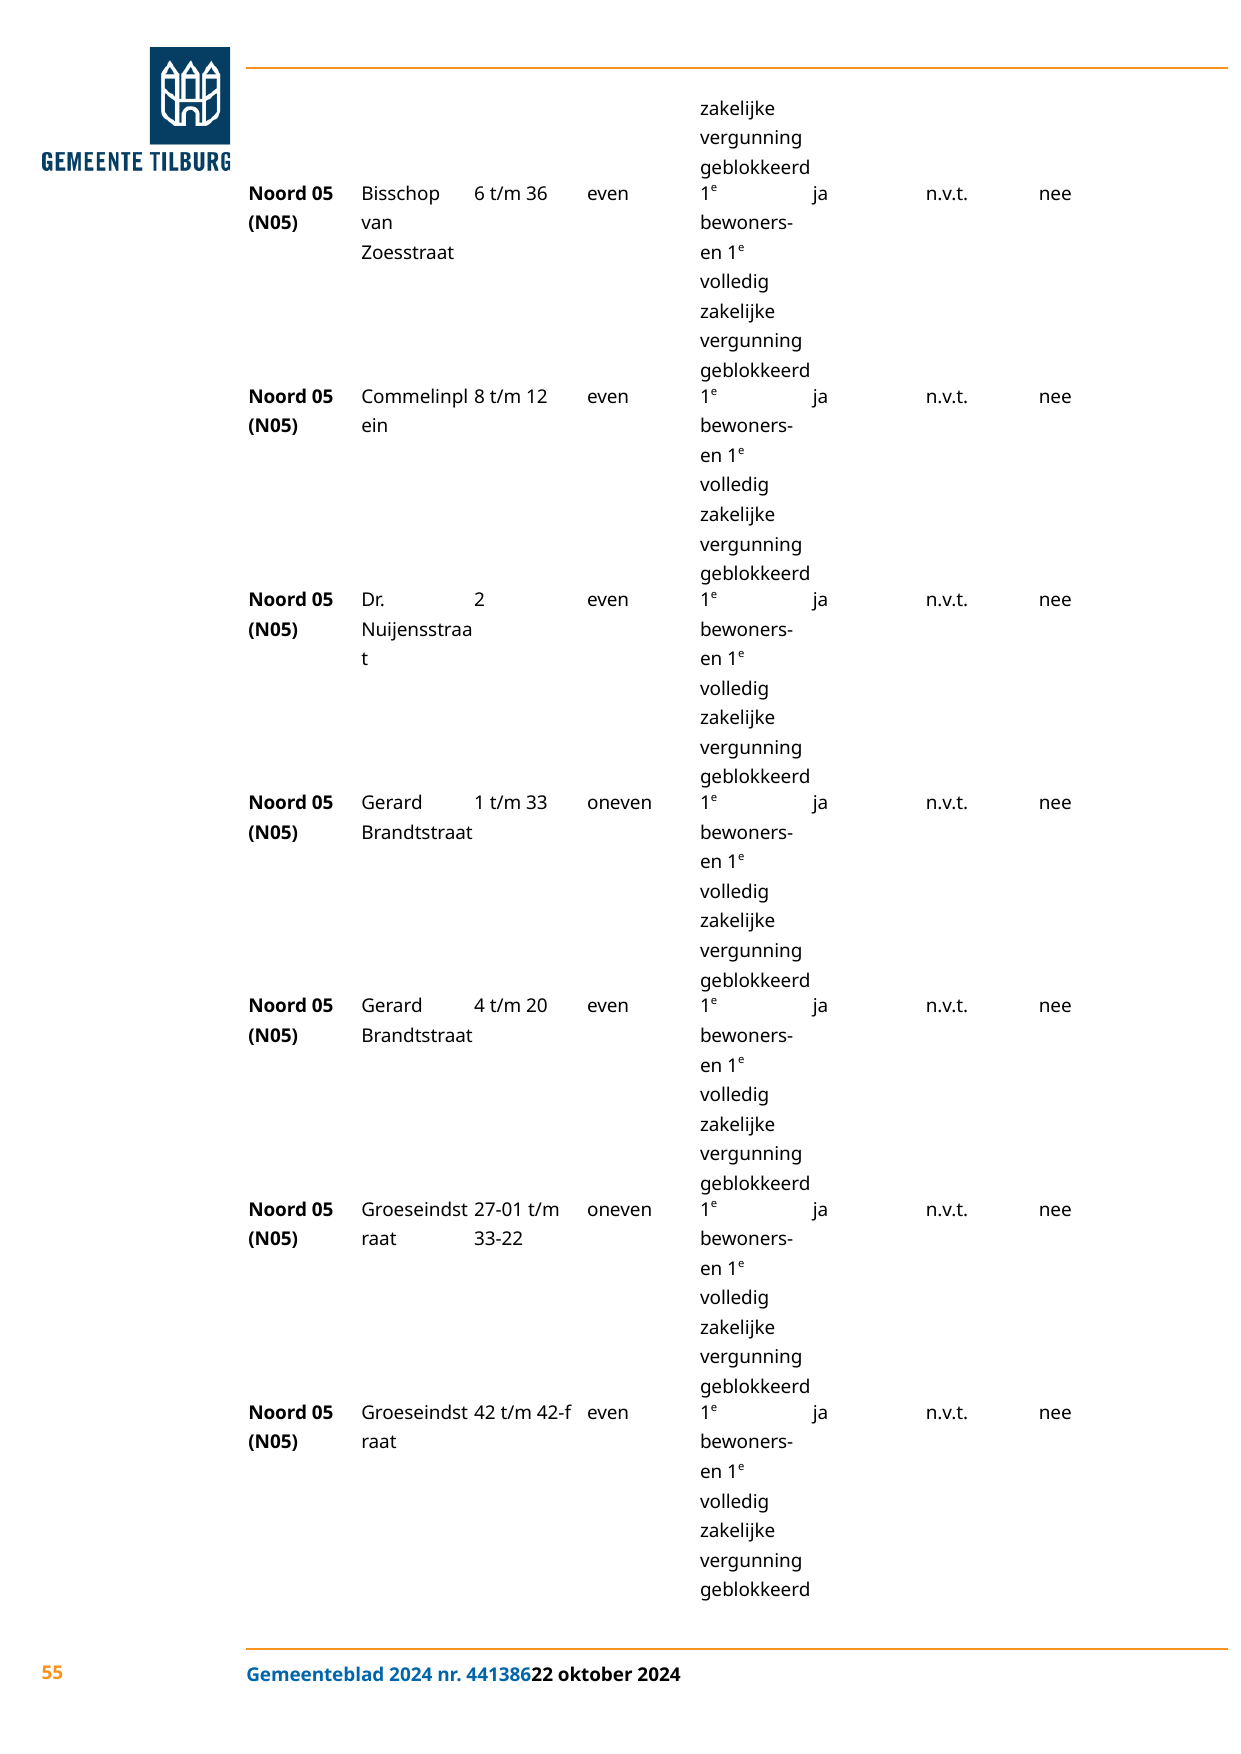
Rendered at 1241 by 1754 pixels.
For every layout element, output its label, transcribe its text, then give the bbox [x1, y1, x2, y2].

picture [41, 47, 231, 172]
table_cell ja [813, 383, 926, 586]
table_cell 4 t/m 20 [474, 993, 587, 1196]
table_cell [474, 95, 587, 180]
table_cell Commelinplein [361, 383, 474, 586]
table_cell [1039, 95, 1152, 180]
table_cell 1e bewoners- en 1e volledig zakelijke vergunning geblokkeerd [700, 180, 813, 383]
table_cell oneven [587, 1196, 700, 1399]
table_cell nee [1039, 1399, 1152, 1602]
table_cell 1e bewoners- en 1e volledig zakelijke vergunning geblokkeerd [700, 1399, 813, 1602]
table_cell 8 t/m 12 [474, 383, 587, 586]
table_cell n.v.t. [926, 993, 1038, 1196]
table_cell ja [813, 789, 926, 993]
table_cell 42 t/m 42-f [474, 1399, 587, 1602]
table_cell even [587, 993, 700, 1196]
table_cell 1e bewoners- en 1e volledig zakelijke vergunning geblokkeerd [700, 789, 813, 993]
table_cell Noord 05 (N05) [248, 383, 361, 586]
table_cell Gerard Brandtstraat [361, 789, 474, 993]
table_cell even [587, 180, 700, 383]
table_cell Noord 05 (N05) [248, 993, 361, 1196]
table_cell Noord 05 (N05) [248, 1399, 361, 1602]
table_cell 1e bewoners- en 1e volledig zakelijke vergunning geblokkeerd [700, 993, 813, 1196]
table_cell 27-01 t/m 33-22 [474, 1196, 587, 1399]
table_cell [813, 95, 926, 180]
table_cell n.v.t. [926, 180, 1038, 383]
table_cell 1e bewoners- en 1e volledig zakelijke vergunning geblokkeerd [700, 1196, 813, 1399]
table_cell 1e bewoners- en 1e volledig zakelijke vergunning geblokkeerd [700, 586, 813, 789]
table_cell Bisschop van Zoesstraat [361, 180, 474, 383]
table_cell even [587, 1399, 700, 1602]
table_cell n.v.t. [926, 1196, 1038, 1399]
table_cell ja [813, 993, 926, 1196]
table_cell ja [813, 1399, 926, 1602]
table_cell 1 t/m 33 [474, 789, 587, 993]
table_cell even [587, 586, 700, 789]
table_cell 1e bewoners- en 1e volledig zakelijke vergunning geblokkeerd [700, 383, 813, 586]
table_cell even [587, 383, 700, 586]
table_cell n.v.t. [926, 1399, 1038, 1602]
table_cell n.v.t. [926, 383, 1038, 586]
table_cell [926, 95, 1038, 180]
table_cell Dr. Nuijensstraat [361, 586, 474, 789]
table_cell ja [813, 1196, 926, 1399]
table_cell [361, 95, 474, 180]
table_cell 2 [474, 586, 587, 789]
table_cell [248, 95, 361, 180]
table_cell [587, 95, 700, 180]
table_cell nee [1039, 383, 1152, 586]
table_cell Groeseindstraat [361, 1196, 474, 1399]
table_cell nee [1039, 586, 1152, 789]
table_cell nee [1039, 789, 1152, 993]
table_cell 6 t/m 36 [474, 180, 587, 383]
table_cell ja [813, 180, 926, 383]
table_cell oneven [587, 789, 700, 993]
table_cell nee [1039, 180, 1152, 383]
table_cell nee [1039, 1196, 1152, 1399]
table_cell zakelijke vergunning geblokkeerd [700, 95, 813, 180]
table_cell nee [1039, 993, 1152, 1196]
table_cell ja [813, 586, 926, 789]
table_cell Noord 05 (N05) [248, 180, 361, 383]
table_cell Noord 05 (N05) [248, 1196, 361, 1399]
table_cell n.v.t. [926, 789, 1038, 993]
table_cell n.v.t. [926, 586, 1038, 789]
table_cell Gerard Brandtstraat [361, 993, 474, 1196]
table_cell Noord 05 (N05) [248, 789, 361, 993]
table_cell Noord 05 (N05) [248, 586, 361, 789]
table_cell Groeseindstraat [361, 1399, 474, 1602]
